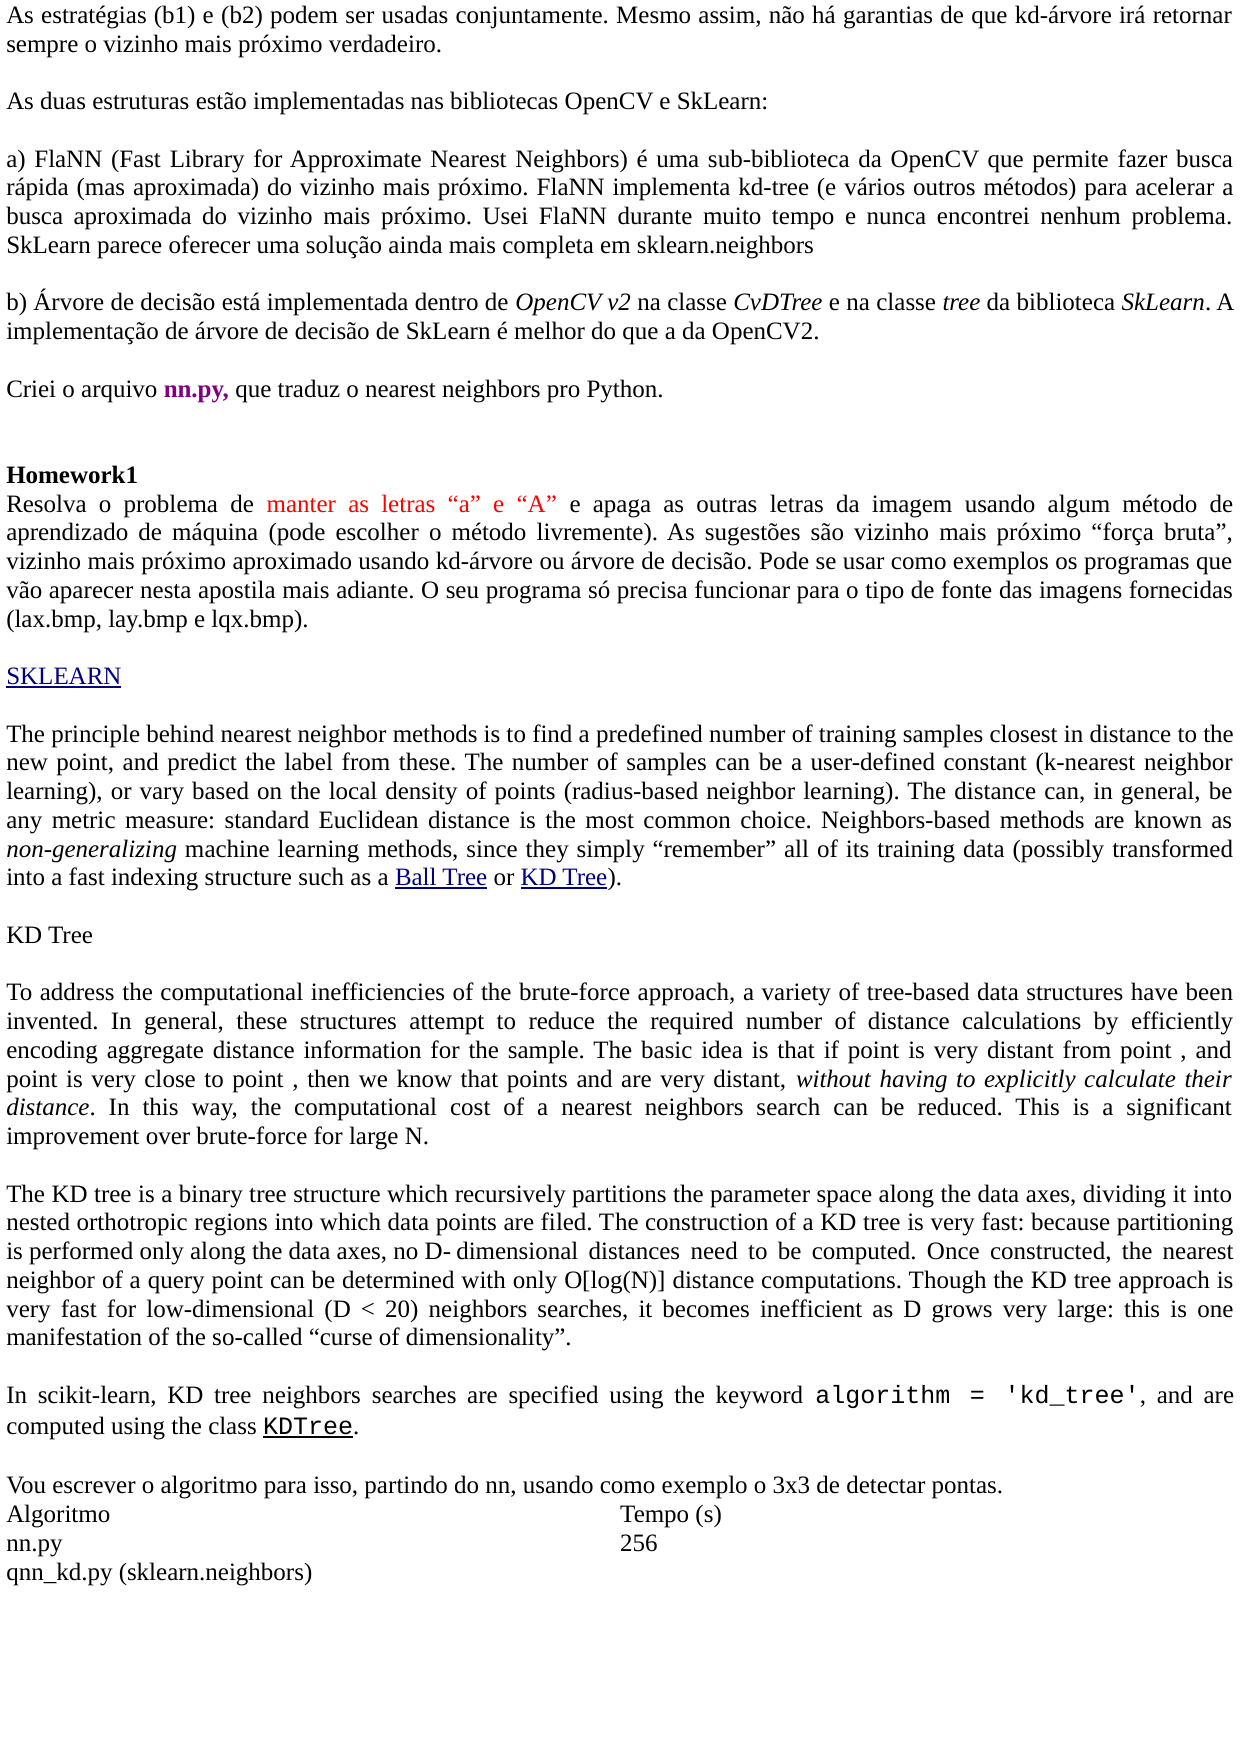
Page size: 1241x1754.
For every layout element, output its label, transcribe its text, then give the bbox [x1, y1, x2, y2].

text As estratégias (b1) e (b2) podem ser usadas conjuntamente. Mesmo assim, não há garantias de que kd-árvore irá retornar sempre o vizinho mais próximo verdadeiro. [6, 0, 1234, 57]
text To address the computational inefficiencies of the brute-force approach, a variety of tree-based data structures have been invented. In general, these structures attempt to reduce the required number of distance calculations by efficiently encoding aggregate distance information for the sample. The basic idea is that if point is very distant from point , and point is very close to point , then we know that points and are very distant, without having to explicitly calculate their distance. In this way, the computational cost of a nearest neighbors search can be reduced. This is a significant improvement over brute-force for large N. [6, 977, 1234, 1150]
text SKLEARN [6, 661, 1234, 690]
text KD Tree [6, 920, 1234, 949]
text As duas estruturas estão implementadas nas bibliotecas OpenCV e SkLearn: [6, 86, 1234, 115]
text Criei o arquivo nn.py, que traduz o nearest neighbors pro Python. [6, 374, 1234, 402]
text The principle behind nearest neighbor methods is to find a predefined number of training samples closest in distance to the new point, and predict the label from these. The number of samples can be a user-defined constant (k-nearest neighbor learning), or vary based on the local density of points (radius-based neighbor learning). The distance can, in general, be any metric measure: standard Euclidean distance is the most common choice. Neighbors-based methods are known as non-generalizing machine learning methods, since they simply “remember” all of its training data (possibly transformed into a fast indexing structure such as a Ball Tree or KD Tree). [6, 719, 1234, 891]
table_cell 256 [620, 1528, 1234, 1557]
text Homework1 [6, 460, 1234, 489]
table_cell qnn_kd.py (sklearn.neighbors) [6, 1557, 620, 1585]
table_cell [620, 1557, 1234, 1585]
table_cell [620, 1585, 1234, 1614]
text b) Árvore de decisão está implementada dentro de OpenCV v2 na classe CvDTree e na classe tree da biblioteca SkLearn. A implementação de árvore de decisão de SkLearn é melhor do que a da OpenCV2. [6, 287, 1234, 345]
text The KD tree is a binary tree structure which recursively partitions the parameter space along the data axes, dividing it into nested orthotropic regions into which data points are filed. The construction of a KD tree is very fast: because partitioning is performed only along the data axes, no D- dimensional distances need to be computed. Once constructed, the nearest neighbor of a query point can be determined with only O[log(N)] distance computations. Though the KD tree approach is very fast for low-dimensional (D < 20) neighbors searches, it becomes inefficient as D grows very large: this is one manifestation of the so-called “curse of dimensionality”. [6, 1179, 1234, 1351]
table_cell [6, 1614, 620, 1643]
table_cell [6, 1585, 620, 1614]
text Resolva o problema de manter as letras “a” e “A” e apaga as outras letras da imagem usando algum método de aprendizado de máquina (pode escolher o método livremente). As sugestões são vizinho mais próximo “força bruta”, vizinho mais próximo aproximado usando kd-árvore ou árvore de decisão. Pode se usar como exemplos os programas que vão aparecer nesta apostila mais adiante. O seu programa só precisa funcionar para o tipo de fonte das imagens fornecidas (lax.bmp, lay.bmp e lqx.bmp). [6, 489, 1234, 632]
table_cell nn.py [6, 1528, 620, 1557]
table_cell [620, 1614, 1234, 1643]
table_header Algoritmo [6, 1499, 620, 1528]
text In scikit-learn, KD tree neighbors searches are specified using the keyword algorithm = 'kd_tree', and are computed using the class KDTree. [6, 1380, 1234, 1442]
text a) FlaNN (Fast Library for Approximate Nearest Neighbors) é uma sub-biblioteca da OpenCV que permite fazer busca rápida (mas aproximada) do vizinho mais próximo. FlaNN implementa kd-tree (e vários outros métodos) para acelerar a busca aproximada do vizinho mais próximo. Usei FlaNN durante muito tempo e nunca encontrei nenhum problema. SkLearn parece oferecer uma solução ainda mais completa em sklearn.neighbors [6, 144, 1234, 259]
text Vou escrever o algoritmo para isso, partindo do nn, usando como exemplo o 3x3 de detectar pontas. [6, 1470, 1234, 1499]
table_header Tempo (s) [620, 1499, 1234, 1528]
